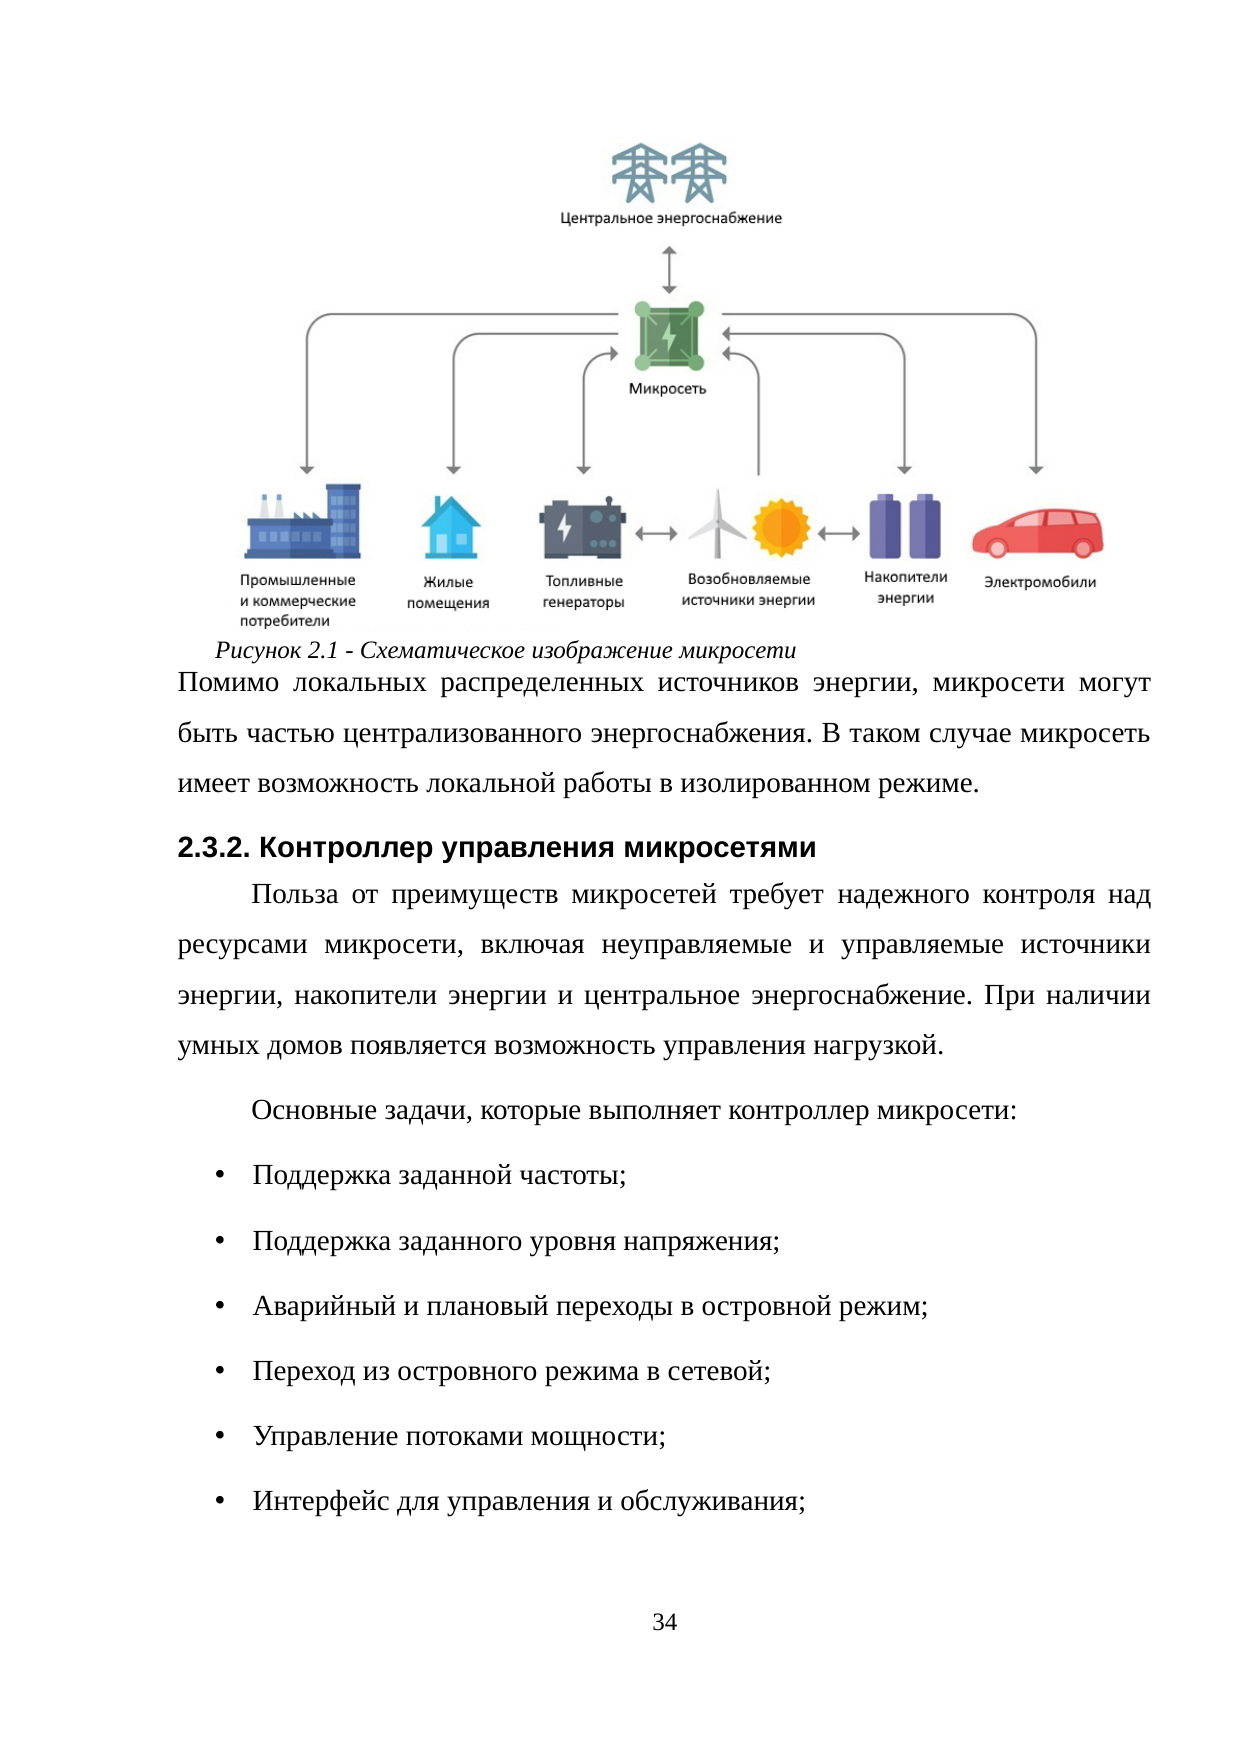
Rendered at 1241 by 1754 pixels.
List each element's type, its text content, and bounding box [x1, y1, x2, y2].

list Поддержка заданной частоты; [215, 1157, 1152, 1191]
list Интерфейс для управления и обслуживания; [215, 1483, 1152, 1517]
list Аварийный и плановый переходы в островной режим; [215, 1288, 1152, 1322]
subtitle 2.3.2. Контроллер управления микросетями [177, 830, 1152, 864]
text Рисунок 2.1 - Схематическое изображение микросети [215, 631, 1114, 664]
list Поддержка заданного уровня напряжения; [215, 1223, 1152, 1256]
list Управление потоками мощности; [215, 1418, 1152, 1452]
text Помимо локальных распределенных источников энергии, микросети могут быть частью централизованного энергоснабжения. В таком случае микросеть имеет возможность локальной работы в изолированном режиме. [177, 631, 1152, 798]
picture [215, 130, 1114, 631]
text Основные задачи, которые выполняет контроллер микросети: [177, 1092, 1152, 1126]
list Переход из островного режима в сетевой; [215, 1353, 1152, 1387]
text Польза от преимуществ микросетей требует надежного контроля над ресурсами микросети, включая неуправляемые и управляемые источники энергии, накопители энергии и центральное энергоснабжение. При наличии умных домов появляется возможность управления нагрузкой. [177, 876, 1152, 1061]
